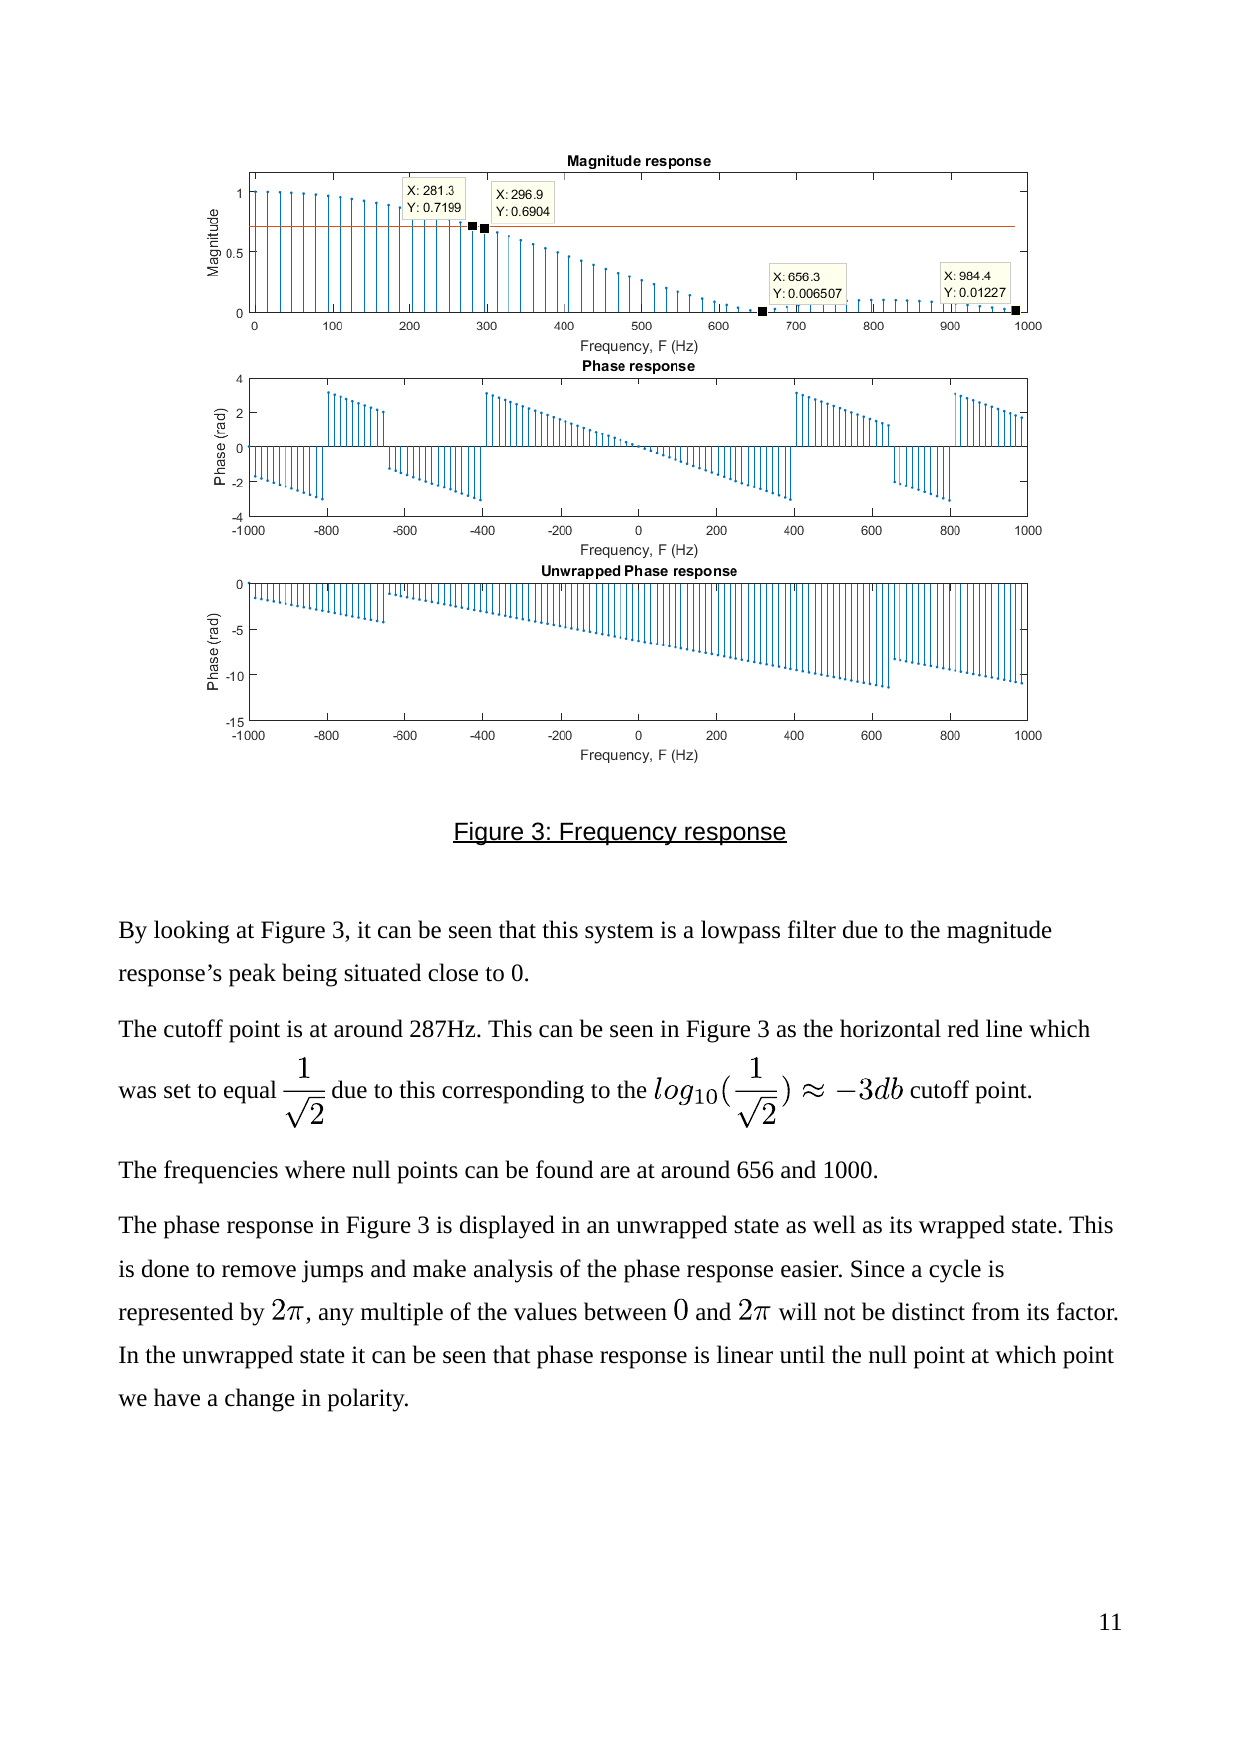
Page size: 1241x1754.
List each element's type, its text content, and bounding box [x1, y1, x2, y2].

subtitle The phase response in Figure 3 is displayed in an unwrapped state as well as its wrapped state. This is done to remove jumps and make analysis of the phase response easier. Since a cycle is represented by , any multiple of the values between and will not be distinct from its factor. In the unwrapped state it can be seen that phase response is linear until the null point at which point we have a change in polarity. [118, 1211, 1122, 1412]
subtitle The frequencies where null points can be found are at around 656 and 1000. [118, 1155, 1122, 1184]
subtitle The cutoff point is at around 287Hz. This can be seen in Figure 3 as the horizontal red line which was set to equal due to this corresponding to the cutoff point. [118, 1014, 1122, 1128]
subtitle Figure 3: Frequency response [118, 802, 1122, 845]
subtitle By looking at Figure 3, it can be seen that this system is a lowpass filter due to the magnitude response’s peak being situated close to 0. [118, 915, 1122, 987]
picture [118, 118, 1123, 802]
